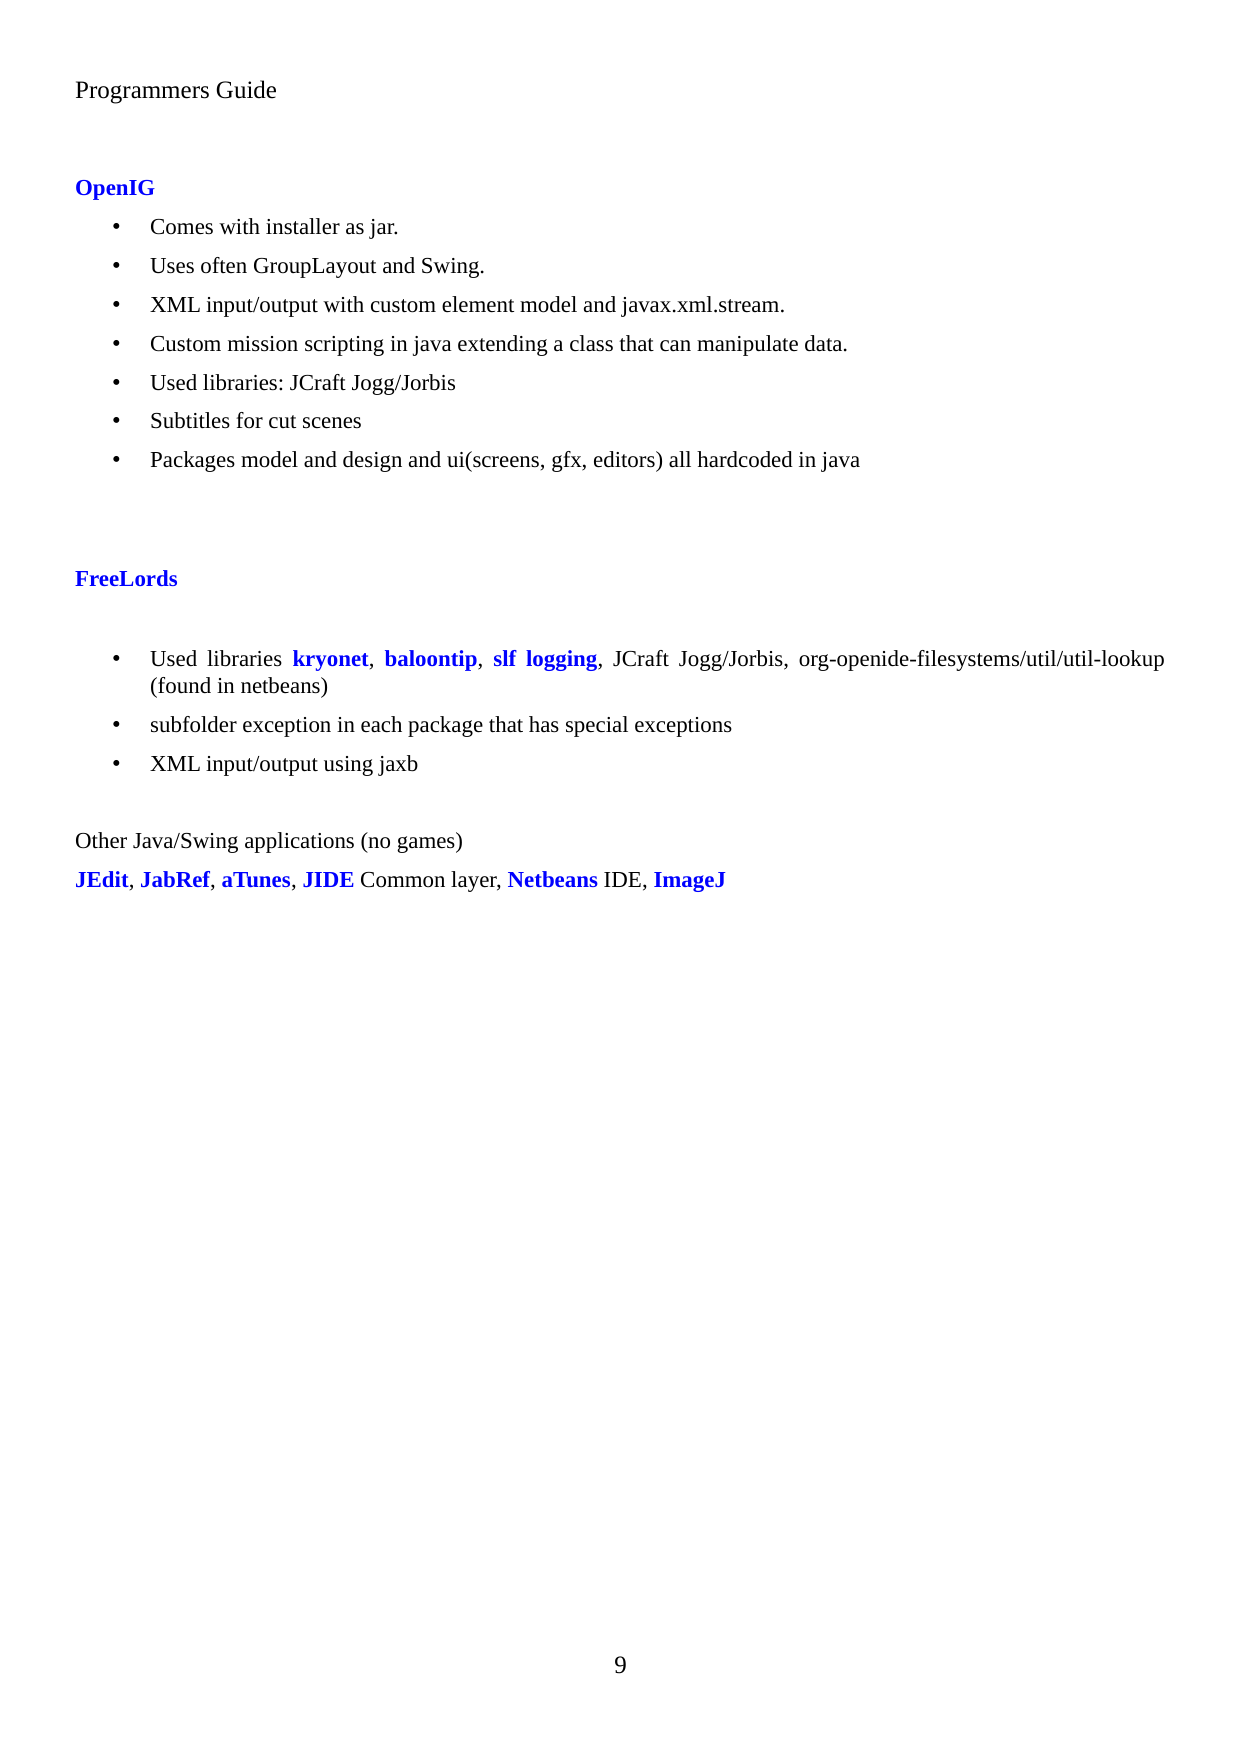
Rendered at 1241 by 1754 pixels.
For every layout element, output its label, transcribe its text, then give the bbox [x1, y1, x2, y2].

list Packages model and design and ui(screens, gfx, editors) all hardcoded in java [112, 446, 1166, 473]
list XML input/output using jaxb [112, 749, 1166, 776]
list Used libraries kryonet, baloontip, slf logging, JCraft Jogg/Jorbis, org-openide-filesystems/util/util-lookup (found in netbeans) [112, 646, 1166, 698]
text OpenIG [75, 174, 1166, 201]
list XML input/output with custom element model and javax.xml.stream. [112, 291, 1166, 317]
text JEdit, JabRef, aTunes, JIDE Common layer, Netbeans IDE, ImageJ [75, 866, 1166, 892]
list subfolder exception in each package that has special exceptions [112, 711, 1166, 737]
text FreeLords [75, 565, 1166, 592]
text Other Java/Swing applications (no games) [75, 827, 1166, 854]
list Used libraries: JCraft Jogg/Jorbis [112, 369, 1166, 395]
list Subtitles for cut scenes [112, 408, 1166, 434]
list Comes with installer as jar. [112, 213, 1166, 240]
list Uses often GroupLayout and Swing. [112, 252, 1166, 278]
list Custom mission scripting in java extending a class that can manipulate data. [112, 330, 1166, 356]
